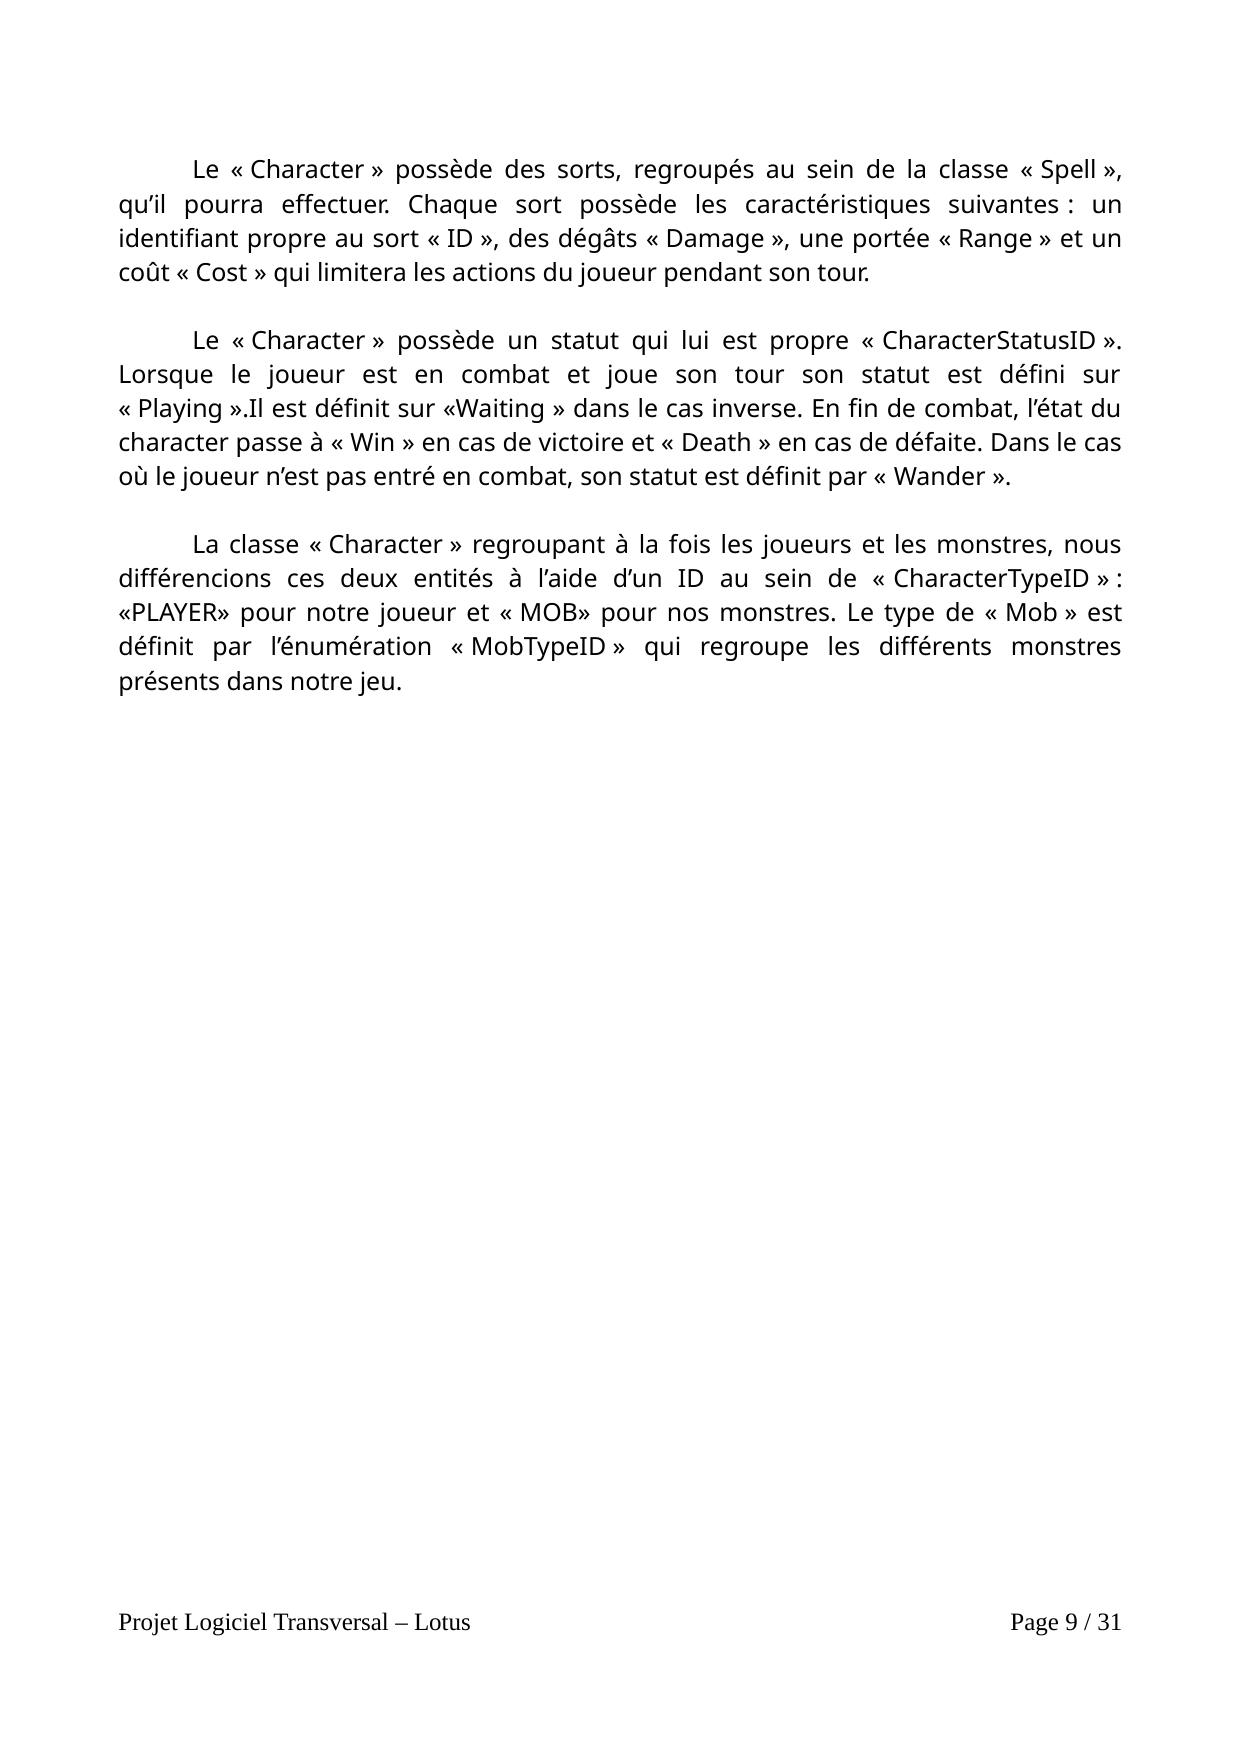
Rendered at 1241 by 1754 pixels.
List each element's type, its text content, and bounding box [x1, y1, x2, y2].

text Le « Character » possède un statut qui lui est propre « CharacterStatusID ». Lorsque le joueur est en combat et joue son tour son statut est défini sur « Playing ».Il est définit sur «Waiting » dans le cas inverse. En fin de combat, l’état du character passe à « Win » en cas de victoire et « Death » en cas de défaite. Dans le cas où le joueur n’est pas entré en combat, son statut est définit par « Wander ». [118, 322, 1122, 493]
text Le « Character » possède des sorts, regroupés au sein de la classe « Spell », qu’il pourra effectuer. Chaque sort possède les caractéristiques suivantes : un identifiant propre au sort « ID », des dégâts « Damage », une portée « Range » et un coût « Cost » qui limitera les actions du joueur pendant son tour. [118, 152, 1122, 288]
text La classe « Character » regroupant à la fois les joueurs et les monstres, nous différencions ces deux entités à l’aide d’un ID au sein de « CharacterTypeID » : «PLAYER» pour notre joueur et « MOB» pour nos monstres. Le type de « Mob » est définit par l’énumération « MobTypeID » qui regroupe les différents monstres présents dans notre jeu. [118, 527, 1122, 697]
